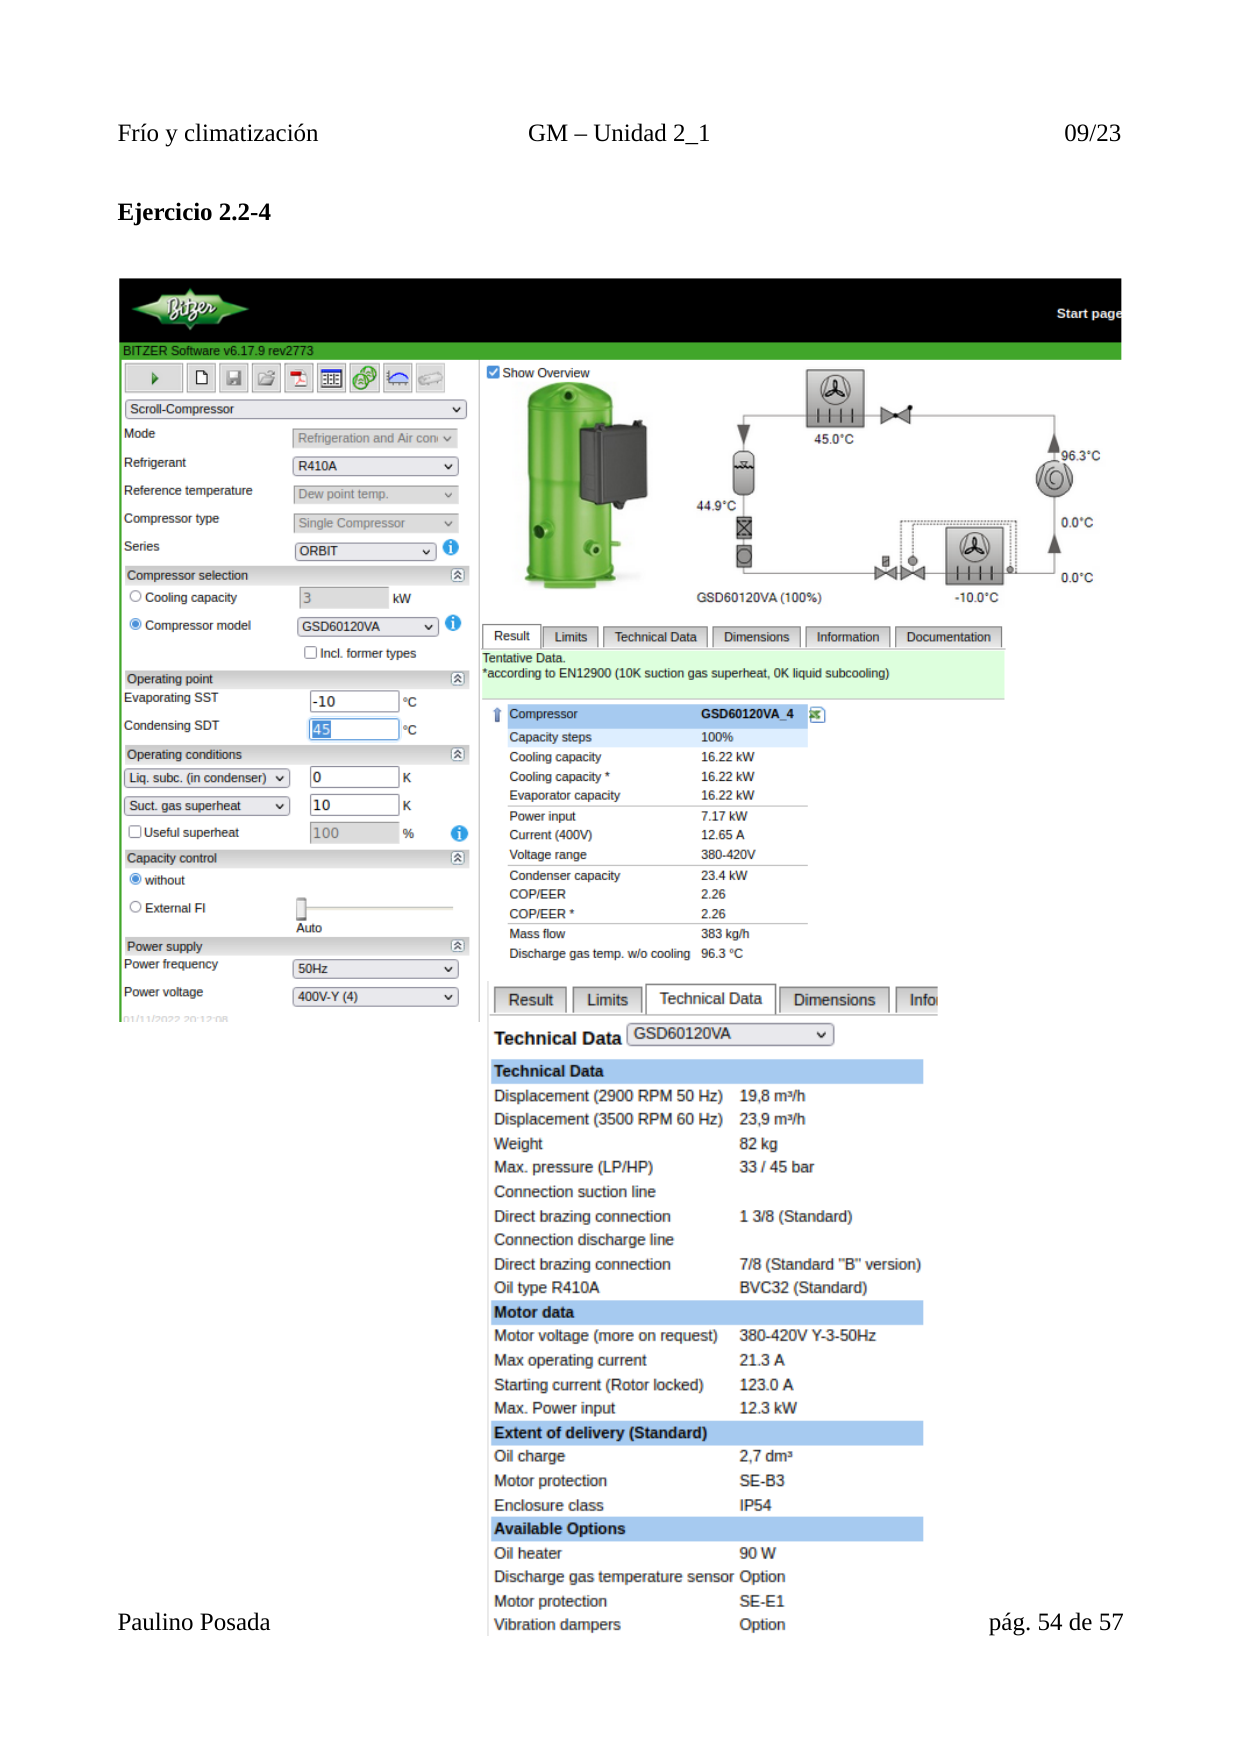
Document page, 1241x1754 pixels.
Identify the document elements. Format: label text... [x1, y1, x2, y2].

picture [117, 275, 1122, 1636]
text Ejercicio 2.2-4 [117, 197, 1123, 226]
